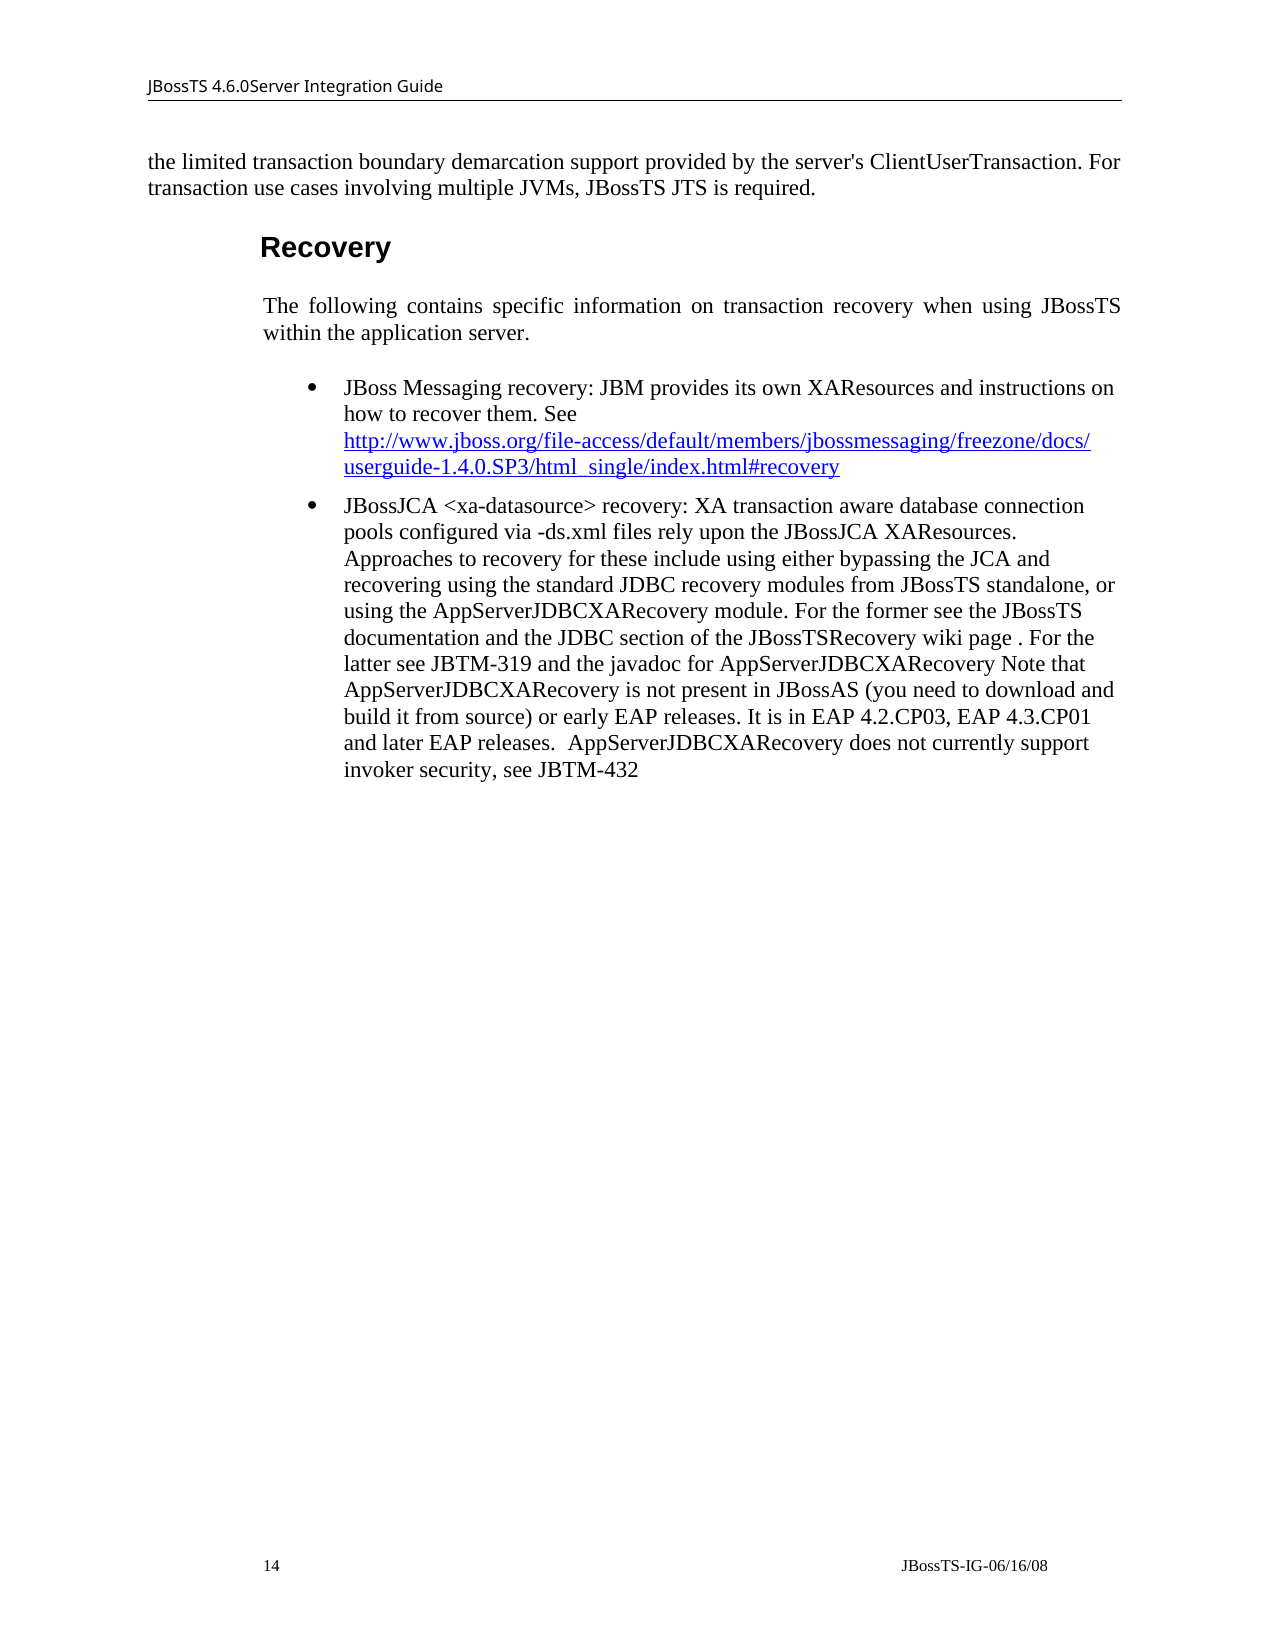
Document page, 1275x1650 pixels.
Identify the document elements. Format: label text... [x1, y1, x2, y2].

text The following contains specific information on transaction recovery when using JBossTS within the application server. [263, 292, 1122, 345]
list JBoss Messaging recovery: JBM provides its own XAResources and instructions on how to recover them. See http://www.jboss.org/file-access/default/members/jbossmessaging/freezone/docs/userguide-1.4.0.SP3/html_single/index.html#recovery [308, 374, 1122, 479]
text the limited transaction boundary demarcation support provided by the server's ClientUserTransaction. For transaction use cases involving multiple JVMs, JBossTS JTS is required. [148, 148, 1122, 200]
subtitle Recovery [148, 229, 1122, 263]
list JBossJCA <xa-datasource> recovery: XA transaction aware database connection pools configured via -ds.xml files rely upon the JBossJCA XAResources. Approaches to recovery for these include using either bypassing the JCA and recovering using the standard JDBC recovery modules from JBossTS standalone, or using the AppServerJDBCXARecovery module. For the former see the JBossTS documentation and the JDBC section of the JBossTSRecovery wiki page . For the latter see JBTM-319 and the javadoc for AppServerJDBCXARecovery Note that AppServerJDBCXARecovery is not present in JBossAS (you need to download and build it from source) or early EAP releases. It is in EAP 4.2.CP03, EAP 4.3.CP01 and later EAP releases. AppServerJDBCXARecovery does not currently support invoker security, see JBTM-432 [308, 492, 1122, 782]
